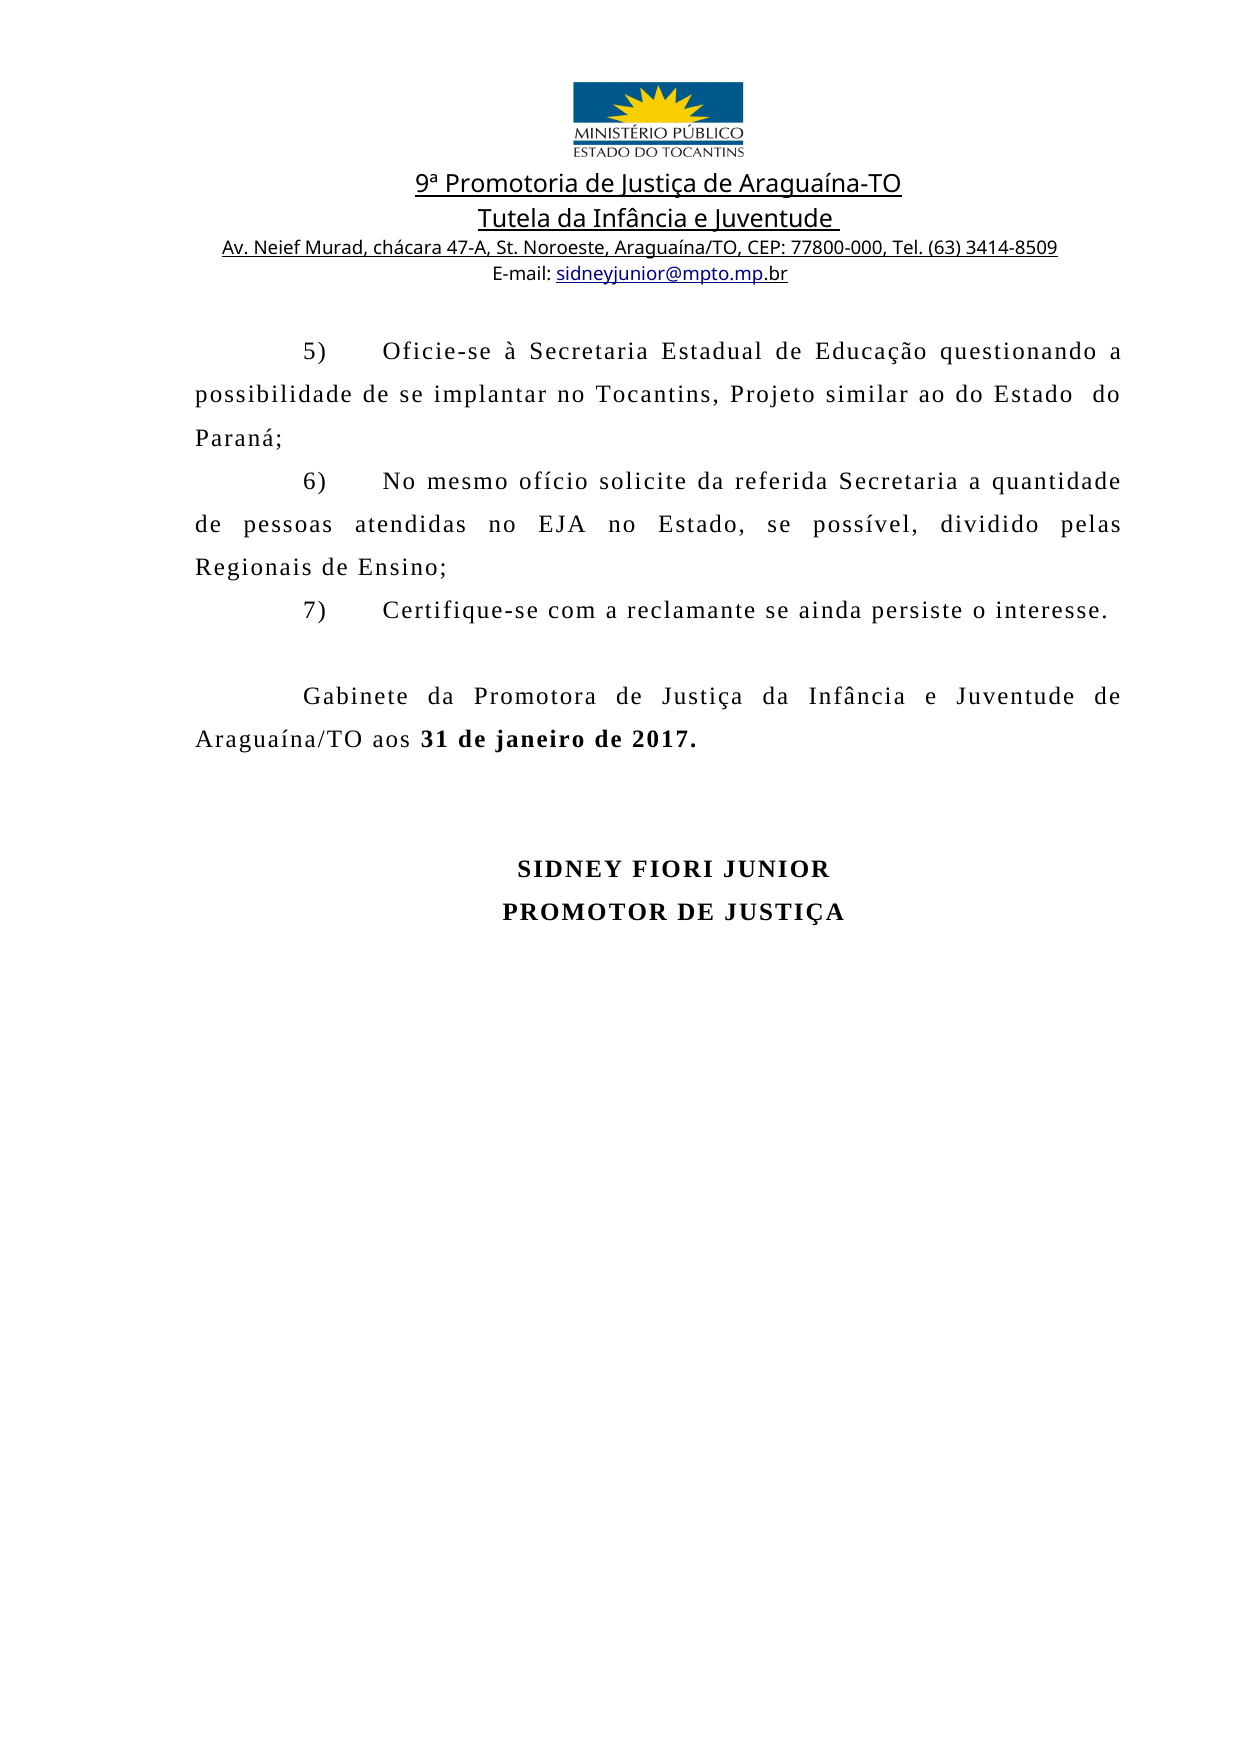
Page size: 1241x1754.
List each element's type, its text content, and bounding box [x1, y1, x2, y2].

list No mesmo ofício solicite da referida Secretaria a quantidade de pessoas atendidas no EJA no Estado, se possível, dividido pelas Regionais de Ensino; [195, 466, 1122, 581]
list Oficie-se à Secretaria Estadual de Educação questionando a possibilidade de se implantar no Tocantins, Projeto similar ao do Estado do Paraná; [195, 336, 1122, 451]
list Certifique-se com a reclamante se ainda persiste o interesse. [195, 595, 1122, 624]
text SIDNEY FIORI JUNIOR [224, 854, 1122, 883]
picture [573, 82, 744, 157]
text Gabinete da Promotora de Justiça da Infância e Juventude de Araguaína/TO aos 31 de janeiro de 2017. [195, 681, 1122, 753]
text PROMOTOR DE JUSTIÇA [224, 897, 1122, 926]
